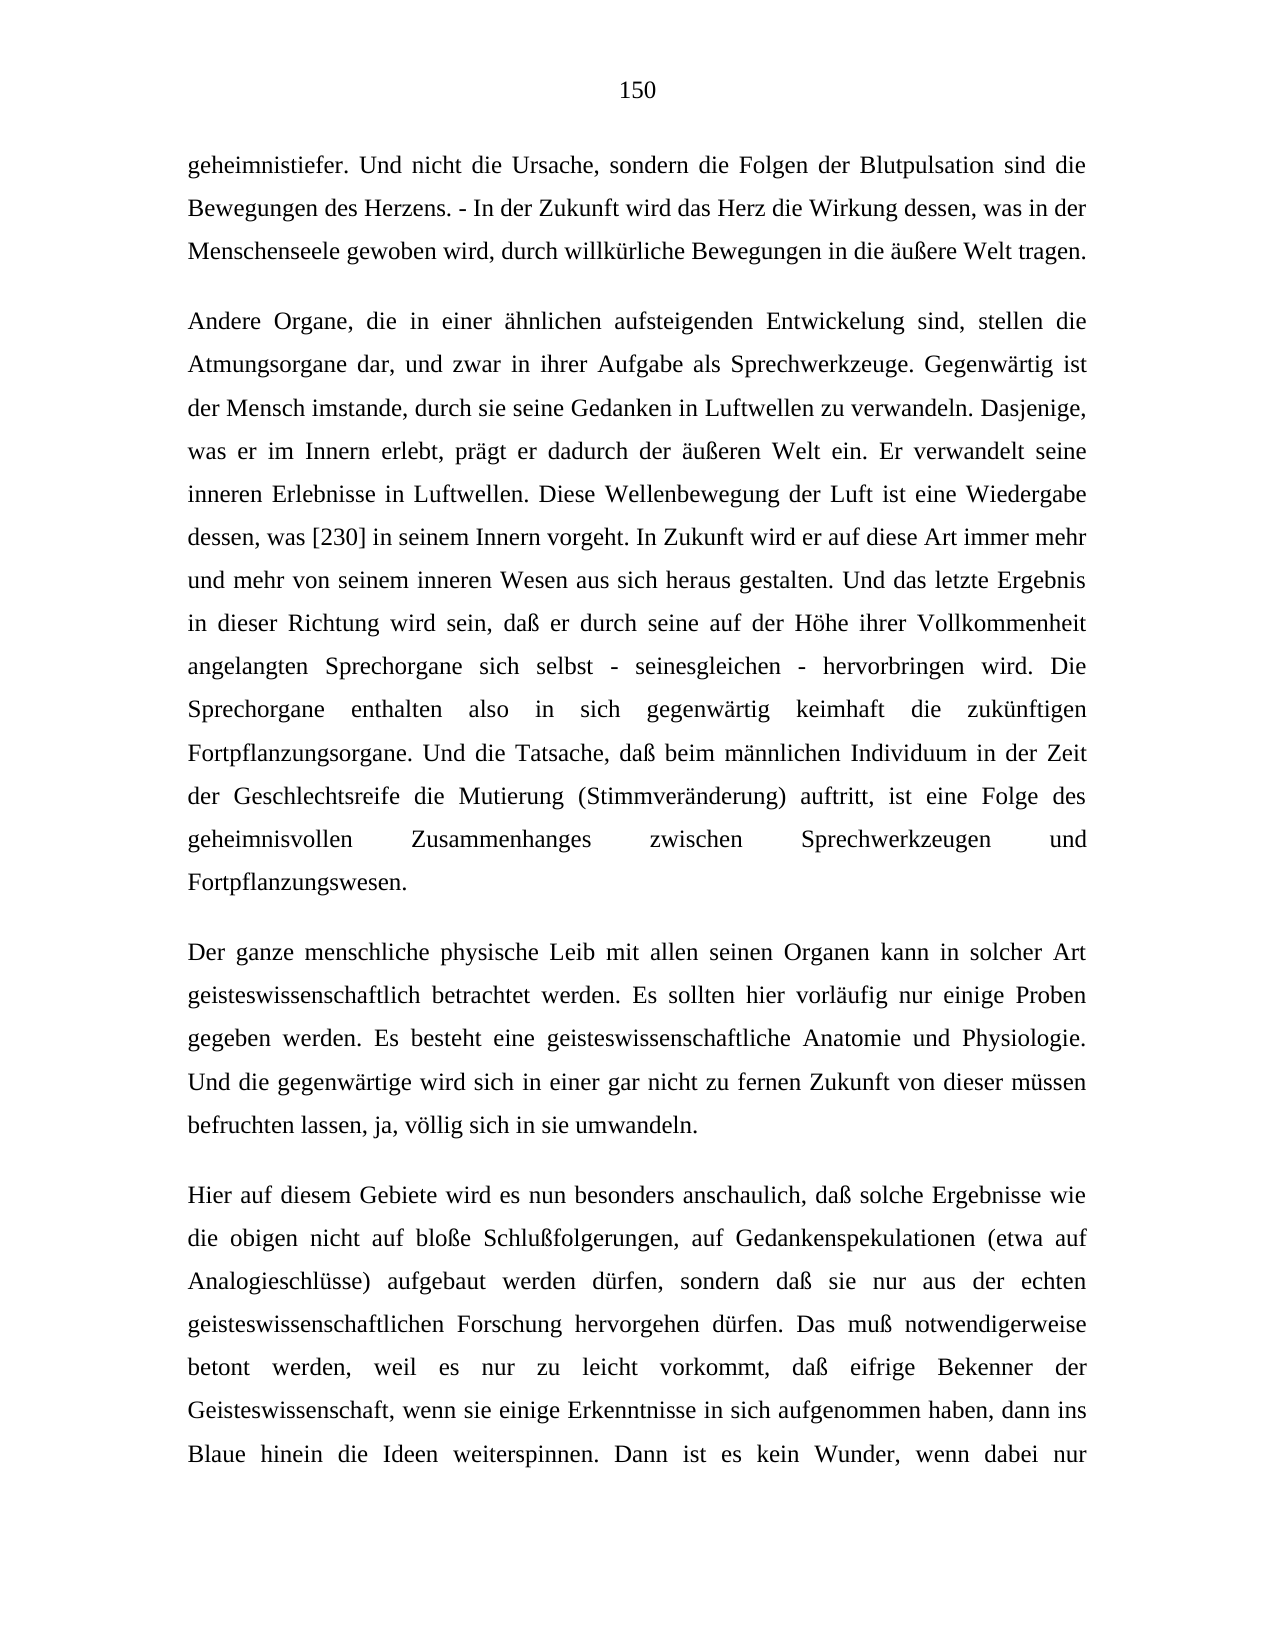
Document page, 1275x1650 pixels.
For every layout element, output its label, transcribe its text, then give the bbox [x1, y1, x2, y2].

text Hier auf diesem Gebiete wird es nun besonders anschaulich, daß solche Ergebnisse wie die obigen nicht auf bloße Schlußfolgerungen, auf Gedankenspekulationen (etwa auf Analogieschlüsse) aufgebaut werden dürfen, sondern daß sie nur aus der echten geisteswissenschaftlichen Forschung hervorgehen dürfen. Das muß notwendigerweise betont werden, weil es nur zu leicht vorkommt, daß eifrige Bekenner der Geisteswissenschaft, wenn sie einige Erkenntnisse in sich aufgenommen haben, dann ins Blaue hinein die Ideen weiterspinnen. Dann ist es kein Wunder, wenn dabei nur [187, 1180, 1087, 1467]
text Der ganze menschliche physische Leib mit allen seinen Organen kann in solcher Art geisteswissenschaftlich betrachtet werden. Es sollten hier vorläufig nur einige Proben gegeben werden. Es besteht eine geisteswissenschaftliche Anatomie und Physiologie. Und die gegenwärtige wird sich in einer gar nicht zu fernen Zukunft von dieser müssen befruchten lassen, ja, völlig sich in sie umwandeln. [187, 937, 1087, 1138]
text geheimnistiefer. Und nicht die Ursache, sondern die Folgen der Blutpulsation sind die Bewegungen des Herzens. - In der Zukunft wird das Herz die Wirkung dessen, was in der Menschenseele gewoben wird, durch willkürliche Bewegungen in die äußere Welt tragen. [187, 150, 1087, 265]
text Andere Organe, die in einer ähnlichen aufsteigenden Entwickelung sind, stellen die Atmungsorgane dar, und zwar in ihrer Aufgabe als Sprechwerkzeuge. Gegenwärtig ist der Mensch imstande, durch sie seine Gedanken in Luftwellen zu verwandeln. Dasjenige, was er im Innern erlebt, prägt er dadurch der äußeren Welt ein. Er verwandelt seine inneren Erlebnisse in Luftwellen. Diese Wellenbewegung der Luft ist eine Wiedergabe dessen, was [230] in seinem Innern vorgeht. In Zukunft wird er auf diese Art immer mehr und mehr von seinem inneren Wesen aus sich heraus gestalten. Und das letzte Ergebnis in dieser Richtung wird sein, daß er durch seine auf der Höhe ihrer Vollkommenheit angelangten Sprechorgane sich selbst - seinesgleichen - hervorbringen wird. Die Sprechorgane enthalten also in sich gegenwärtig keimhaft die zukünftigen Fortpflanzungsorgane. Und die Tatsache, daß beim männlichen Individuum in der Zeit der Geschlechtsreife die Mutierung (Stimmveränderung) auftritt, ist eine Folge des geheimnisvollen Zusammenhanges zwischen Sprechwerkzeugen und Fortpflanzungswesen. [187, 306, 1087, 896]
